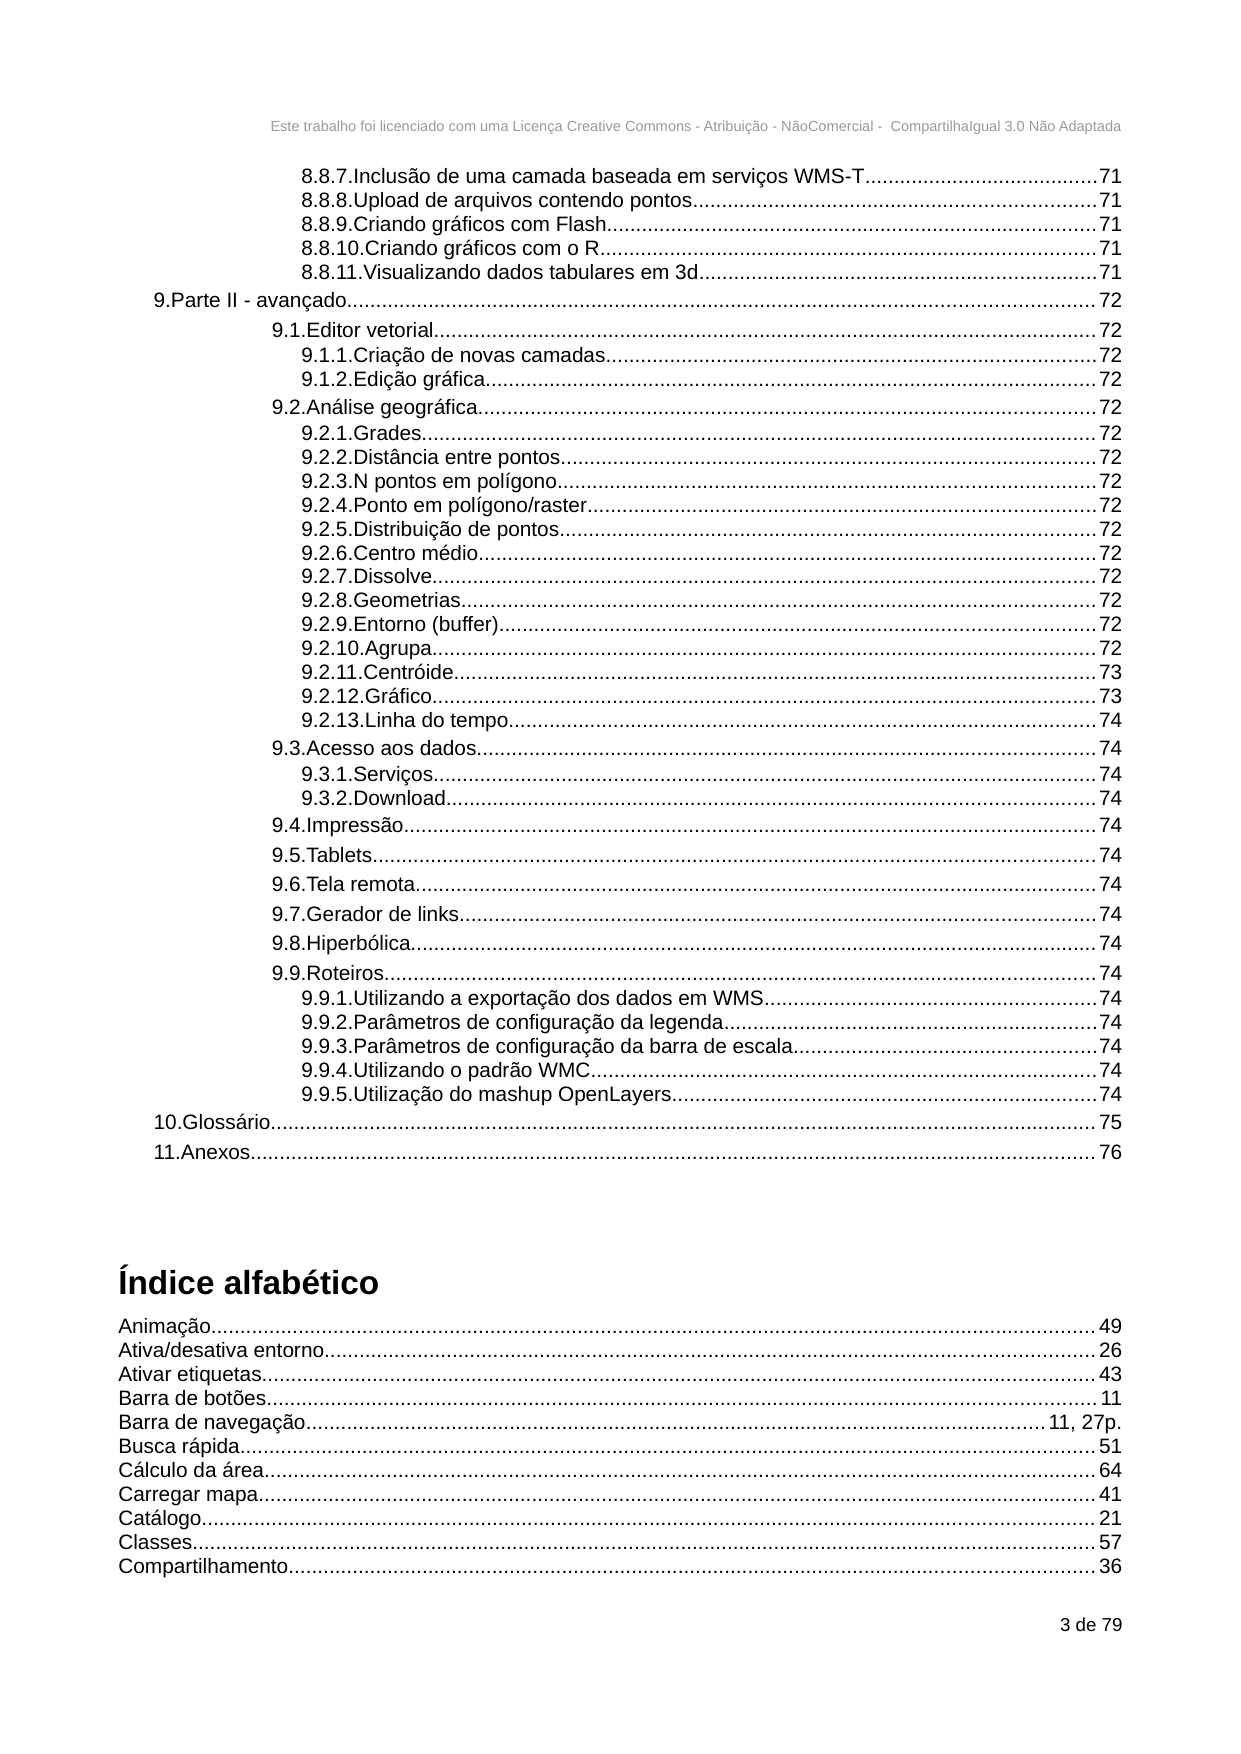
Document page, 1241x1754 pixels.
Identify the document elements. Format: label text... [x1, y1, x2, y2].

text 9.2.13.Linha do tempo 74 [295, 708, 1122, 732]
text Catálogo 21 [118, 1506, 1122, 1530]
text 9.5.Tablets 74 [266, 839, 1122, 868]
text 9.1.1.Criação de novas camadas 72 [295, 343, 1122, 367]
text 9.9.4.Utilizando o padrão WMC 74 [295, 1058, 1122, 1082]
text 9.2.10.Agrupa 72 [295, 636, 1122, 660]
text Ativa/desativa entorno 26 [118, 1338, 1122, 1362]
text Carregar mapa 41 [118, 1482, 1122, 1506]
text 9.2.11.Centróide 73 [295, 660, 1122, 684]
text Classes 57 [118, 1530, 1122, 1554]
text 9.9.1.Utilizando a exportação dos dados em WMS 74 [295, 986, 1122, 1010]
text 9.7.Gerador de links 74 [266, 898, 1122, 927]
text 9.6.Tela remota 74 [266, 868, 1122, 898]
text 9.1.2.Edição gráfica 72 [295, 367, 1122, 391]
text 8.8.11.Visualizando dados tabulares em 3d 71 [295, 260, 1122, 284]
text 9.2.Análise geográfica 72 [266, 391, 1122, 421]
text 8.8.8.Upload de arquivos contendo pontos 71 [295, 188, 1122, 212]
text 9.2.9.Entorno (buffer) 72 [295, 612, 1122, 636]
text 9.9.5.Utilização do mashup OpenLayers 74 [295, 1082, 1122, 1106]
subtitle Índice alfabético [118, 1263, 1122, 1302]
text 9.9.3.Parâmetros de configuração da barra de escala 74 [295, 1034, 1122, 1058]
text 8.8.7.Inclusão de uma camada baseada em serviços WMS-T 71 [295, 164, 1122, 188]
text 9.2.1.Grades 72 [295, 421, 1122, 444]
text 9.3.1.Serviços 74 [295, 761, 1122, 785]
text 8.8.10.Criando gráficos com o R 71 [295, 236, 1122, 260]
text 9.2.7.Dissolve 72 [295, 564, 1122, 588]
text Barra de navegação 11, 27p. [118, 1410, 1122, 1434]
text Ativar etiquetas 43 [118, 1362, 1122, 1386]
text 9.Parte II - avançado 72 [118, 284, 1122, 314]
text 9.2.8.Geometrias 72 [295, 588, 1122, 612]
text Cálculo da área 64 [118, 1458, 1122, 1482]
text 9.3.2.Download 74 [295, 785, 1122, 809]
text Busca rápida 51 [118, 1434, 1122, 1458]
text 10.Glossário 75 [118, 1106, 1122, 1136]
text 9.2.3.N pontos em polígono 72 [295, 468, 1122, 492]
text Animação 49 [118, 1314, 1122, 1338]
text 9.8.Hiperbólica 74 [266, 927, 1122, 957]
text 9.1.Editor vetorial 72 [266, 314, 1122, 343]
text 8.8.9.Criando gráficos com Flash 71 [295, 212, 1122, 236]
text 9.2.12.Gráfico 73 [295, 684, 1122, 708]
text 9.9.Roteiros 74 [266, 957, 1122, 986]
text 9.3.Acesso aos dados 74 [266, 732, 1122, 761]
text 9.2.2.Distância entre pontos 72 [295, 444, 1122, 468]
text 9.2.6.Centro médio 72 [295, 540, 1122, 564]
text 9.2.4.Ponto em polígono/raster 72 [295, 492, 1122, 516]
text 9.2.5.Distribuição de pontos 72 [295, 516, 1122, 540]
text 9.9.2.Parâmetros de configuração da legenda 74 [295, 1010, 1122, 1034]
text Barra de botões 11 [118, 1386, 1122, 1410]
text 9.4.Impressão 74 [266, 809, 1122, 839]
text Compartilhamento 36 [118, 1554, 1122, 1578]
text 11.Anexos 76 [118, 1136, 1122, 1165]
